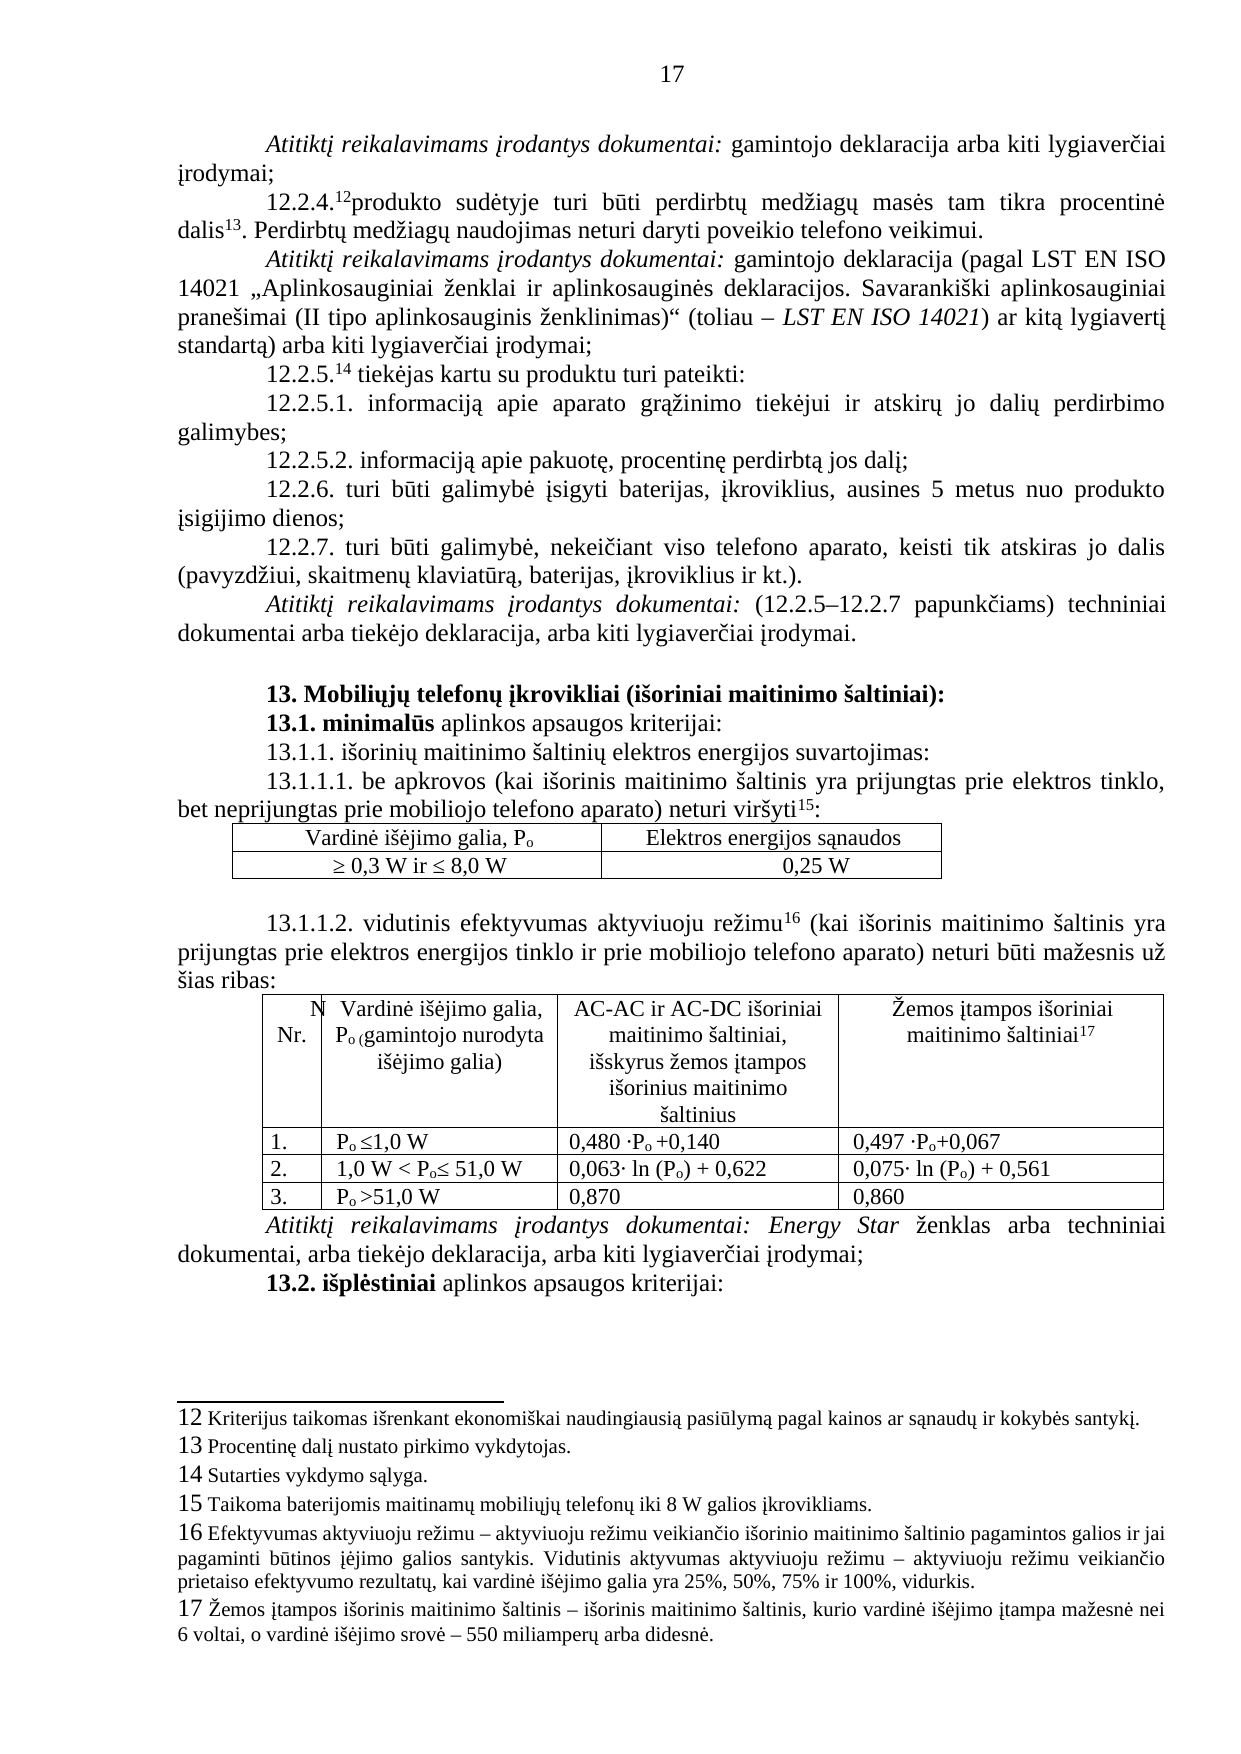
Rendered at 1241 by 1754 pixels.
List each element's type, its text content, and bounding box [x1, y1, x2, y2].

text 13.1.1. išorinių maitinimo šaltinių elektros energijos suvartojimas: [266, 737, 1166, 766]
table_cell 0,870 [558, 1183, 838, 1209]
text 12.2.5. tiekėjas kartu su produktu turi pateikti: [177, 359, 1166, 388]
text Atitiktį reikalavimams įrodantys dokumentai: Energy Star ženklas arba techniniai dokumentai, arba tiekėjo deklaracija, arba kiti lygiaverčiai įrodymai; [177, 1210, 1166, 1268]
table_cell ≥ 0,3 W ir ≤ 8,0 W [233, 852, 601, 878]
table_cell 0,075∙ ln (Po) + 0,561 [839, 1155, 1163, 1182]
subtitle 13. Mobiliųjų telefonų įkrovikliai (išoriniai maitinimo šaltiniai): [177, 679, 1166, 708]
table_header Vardinė išėjimo galia, Po (gamintojo nurodyta išėjimo galia) [322, 995, 557, 1127]
text Atitiktį reikalavimams įrodantys dokumentai: gamintojo deklaracija arba kiti lygiaverčiai įrodymai; [177, 129, 1166, 187]
text Taikoma baterijomis maitinamų mobiliųjų telefonų iki 8 W galios įkrovikliams. [177, 1488, 1166, 1517]
text Atitiktį reikalavimams įrodantys dokumentai: (12.2.5–12.2.7 papunkčiams) techniniai dokumentai arba tiekėjo deklaracija, arba kiti lygiaverčiai įrodymai. [177, 589, 1166, 647]
text 12.2.6. turi būti galimybė įsigyti baterijas, įkroviklius, ausines 5 metus nuo produkto įsigijimo dienos; [177, 474, 1166, 532]
table_cell Po ≤1,0 W [322, 1128, 557, 1154]
table_cell 3. [263, 1183, 321, 1209]
table_header NNr. [263, 995, 321, 1127]
table_header Žemos įtampos išoriniai maitinimo šaltiniai [839, 995, 1163, 1127]
text 12.2.5.1. informaciją apie aparato grąžinimo tiekėjui ir atskirų jo dalių perdirbimo galimybes; [177, 388, 1166, 445]
table_cell Po >51,0 W [322, 1183, 557, 1209]
text 12.2.4.produkto sudėtyje turi būti perdirbtų medžiagų masės tam tikra procentinė dalis. Perdirbtų medžiagų naudojimas neturi daryti poveikio telefono veikimui. [177, 187, 1166, 244]
text 13.1. minimalūs aplinkos apsaugos kriterijai: [177, 708, 1166, 737]
table_header Vardinė išėjimo galia, Po [233, 824, 601, 851]
text 13.2. išplėstiniai aplinkos apsaugos kriterijai: [177, 1268, 1166, 1296]
table_header Elektros energijos sąnaudos [602, 824, 941, 851]
text Sutarties vykdymo sąlyga. [177, 1459, 1166, 1488]
table_cell 0,860 [839, 1183, 1163, 1209]
table_header AC-AC ir AC-DC išoriniai maitinimo šaltiniai, išskyrus žemos įtampos išorinius maitinimo šaltinius [558, 995, 838, 1127]
table_cell 1,0 W < Po≤ 51,0 W [322, 1155, 557, 1182]
table_cell 0,497 ∙Po+0,067 [839, 1128, 1163, 1154]
text 12.2.7. turi būti galimybė, nekeičiant viso telefono aparato, keisti tik atskiras jo dalis (pavyzdžiui, skaitmenų klaviatūrą, baterijas, įkroviklius ir kt.). [177, 532, 1166, 589]
text 13.1.1.1. be apkrovos (kai išorinis maitinimo šaltinis yra prijungtas prie elektros tinklo, bet neprijungtas prie mobiliojo telefono aparato) neturi viršyti: [177, 766, 1166, 823]
table_cell 2. [263, 1155, 321, 1182]
text 13.1.1.2. vidutinis efektyvumas aktyviuoju režimu (kai išorinis maitinimo šaltinis yra prijungtas prie elektros energijos tinklo ir prie mobiliojo telefono aparato) neturi būti mažesnis už šias ribas: [177, 908, 1166, 994]
table_cell 0,480 ∙Po +0,140 [558, 1128, 838, 1154]
table_cell 1. [263, 1128, 321, 1154]
text 12.2.5.2. informaciją apie pakuotę, procentinę perdirbtą jos dalį; [177, 445, 1166, 474]
table_cell 0,063∙ ln (Po) + 0,622 [558, 1155, 838, 1182]
table_cell 0,25 W [602, 852, 941, 878]
text Procentinę dalį nustato pirkimo vykdytojas. [177, 1430, 1166, 1459]
text Atitiktį reikalavimams įrodantys dokumentai: gamintojo deklaracija (pagal LST EN ISO 14021 „Aplinkosauginiai ženklai ir aplinkosauginės deklaracijos. Savarankiški aplinkosauginiai pranešimai (II tipo aplinkosauginis ženklinimas)“ (toliau – LST EN ISO 14021) ar kitą lygiavertį standartą) arba kiti lygiaverčiai įrodymai; [177, 244, 1166, 359]
text Kriterijus taikomas išrenkant ekonomiškai naudingiausią pasiūlymą pagal kainos ar sąnaudų ir kokybės santykį. [177, 1402, 1166, 1430]
text Efektyvumas aktyviuoju režimu – aktyviuoju režimu veikiančio išorinio maitinimo šaltinio pagamintos galios ir jai pagaminti būtinos įėjimo galios santykis. Vidutinis aktyvumas aktyviuoju režimu – aktyviuoju režimu veikiančio prietaiso efektyvumo rezultatų, kai vardinė išėjimo galia yra 25%, 50%, 75% ir 100%, vidurkis. [177, 1517, 1166, 1593]
